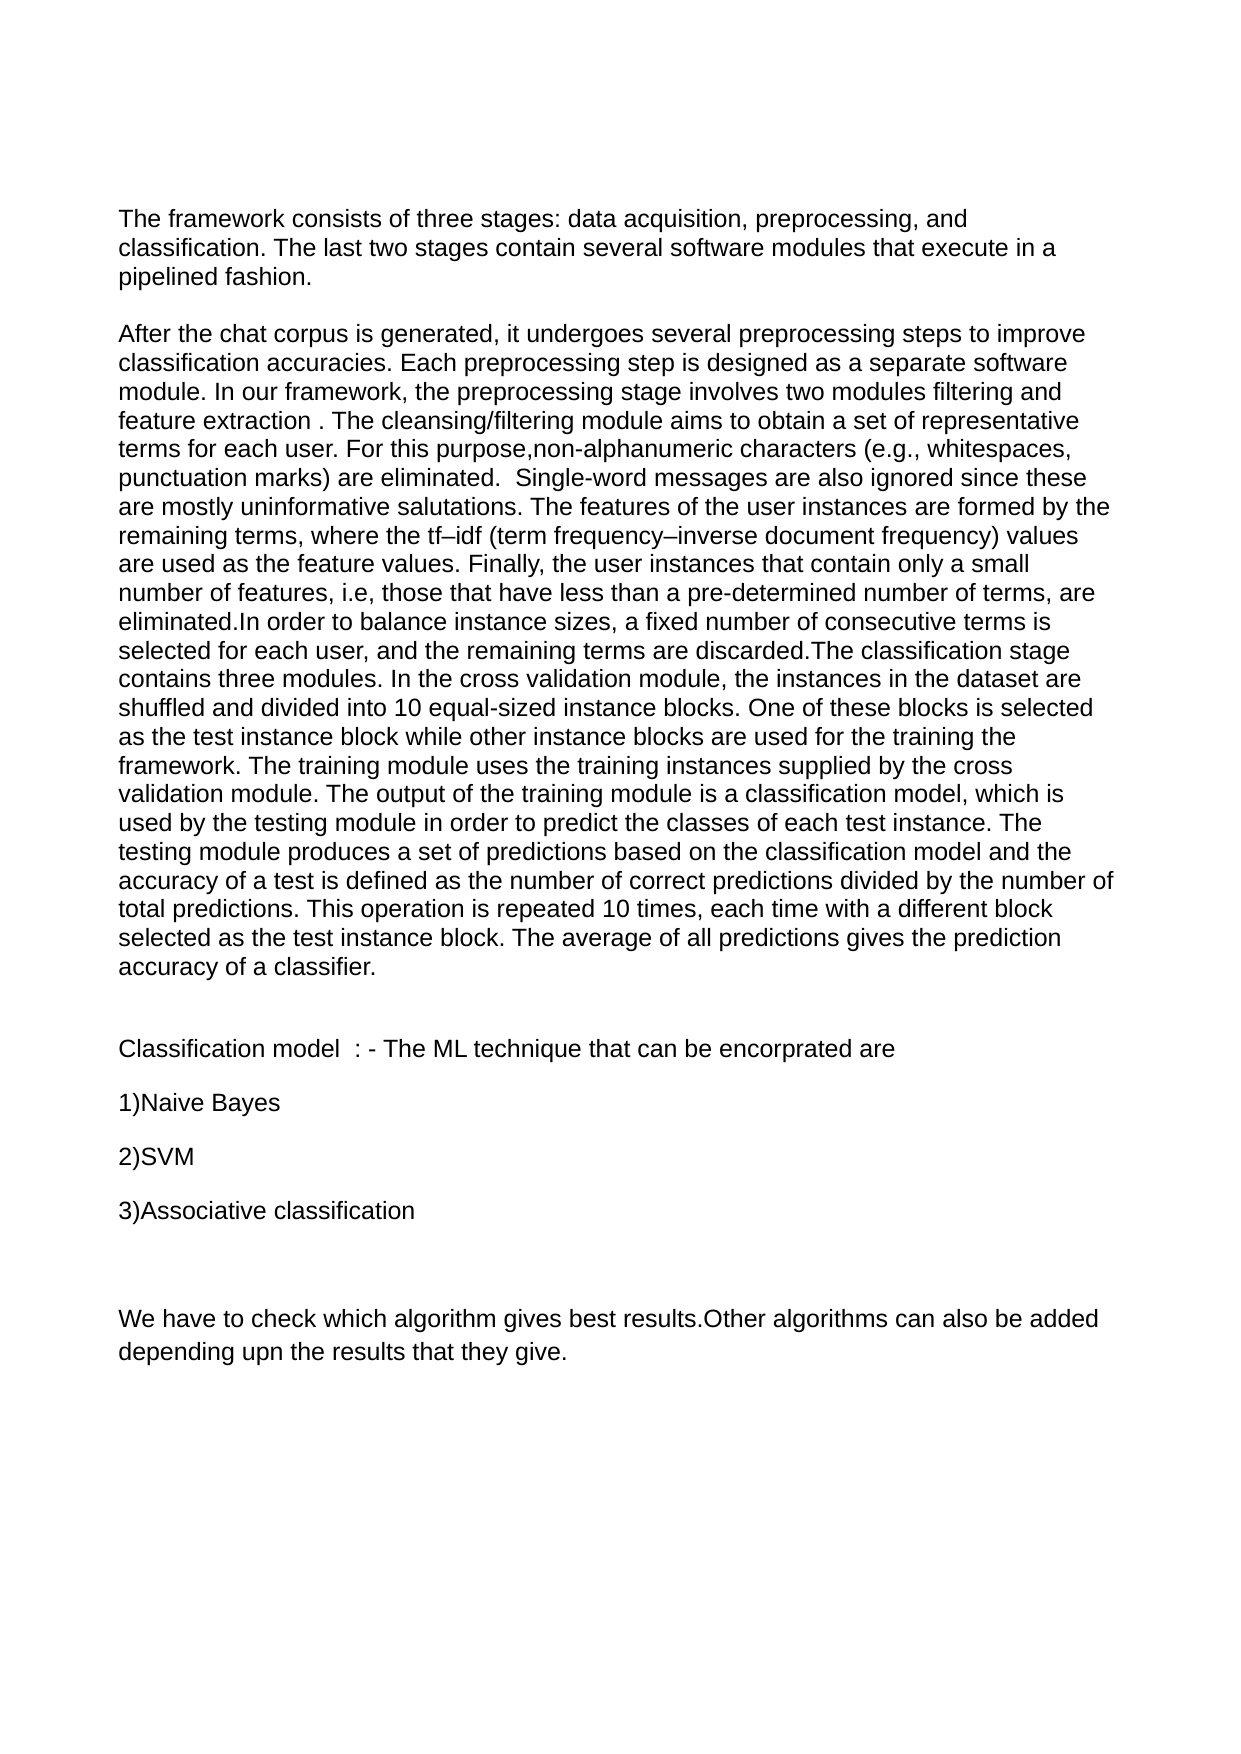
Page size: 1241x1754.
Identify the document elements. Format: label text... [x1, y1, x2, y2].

text We have to check which algorithm gives best results.Other algorithms can also be added depending upn the results that they give. [118, 1304, 1122, 1366]
text After the chat corpus is generated, it undergoes several preprocessing steps to improve classification accuracies. Each preprocessing step is designed as a separate software module. In our framework, the preprocessing stage involves two modules filtering and feature extraction . The cleansing/filtering module aims to obtain a set of representative terms for each user. For this purpose,non-alphanumeric characters (e.g., whitespaces, punctuation marks) are eliminated. Single-word messages are also ignored since these are mostly uninformative salutations. The features of the user instances are formed by the remaining terms, where the tf–idf (term frequency–inverse document frequency) values are used as the feature values. Finally, the user instances that contain only a small number of features, i.e, those that have less than a pre-determined number of terms, are eliminated.In order to balance instance sizes, a fixed number of consecutive terms is selected for each user, and the remaining terms are discarded.The classification stage contains three modules. In the cross validation module, the instances in the dataset are shuffled and divided into 10 equal-sized instance blocks. One of these blocks is selected as the test instance block while other instance blocks are used for the training the framework. The training module uses the training instances supplied by the cross validation module. The output of the training module is a classification model, which is used by the testing module in order to predict the classes of each test instance. The testing module produces a set of predictions based on the classification model and the accuracy of a test is defined as the number of correct predictions divided by the number of total predictions. This operation is repeated 10 times, each time with a different block selected as the test instance block. The average of all predictions gives the prediction accuracy of a classifier. [118, 319, 1122, 981]
text Classification model : - The ML technique that can be encorprated are [118, 1034, 1122, 1063]
text 2)SVM [118, 1142, 1122, 1171]
text 1)Naive Bayes [118, 1088, 1122, 1117]
text 3)Associative classification [118, 1196, 1122, 1225]
text The framework consists of three stages: data acquisition, preprocessing, and classification. The last two stages contain several software modules that execute in a pipelined fashion. [118, 204, 1122, 291]
